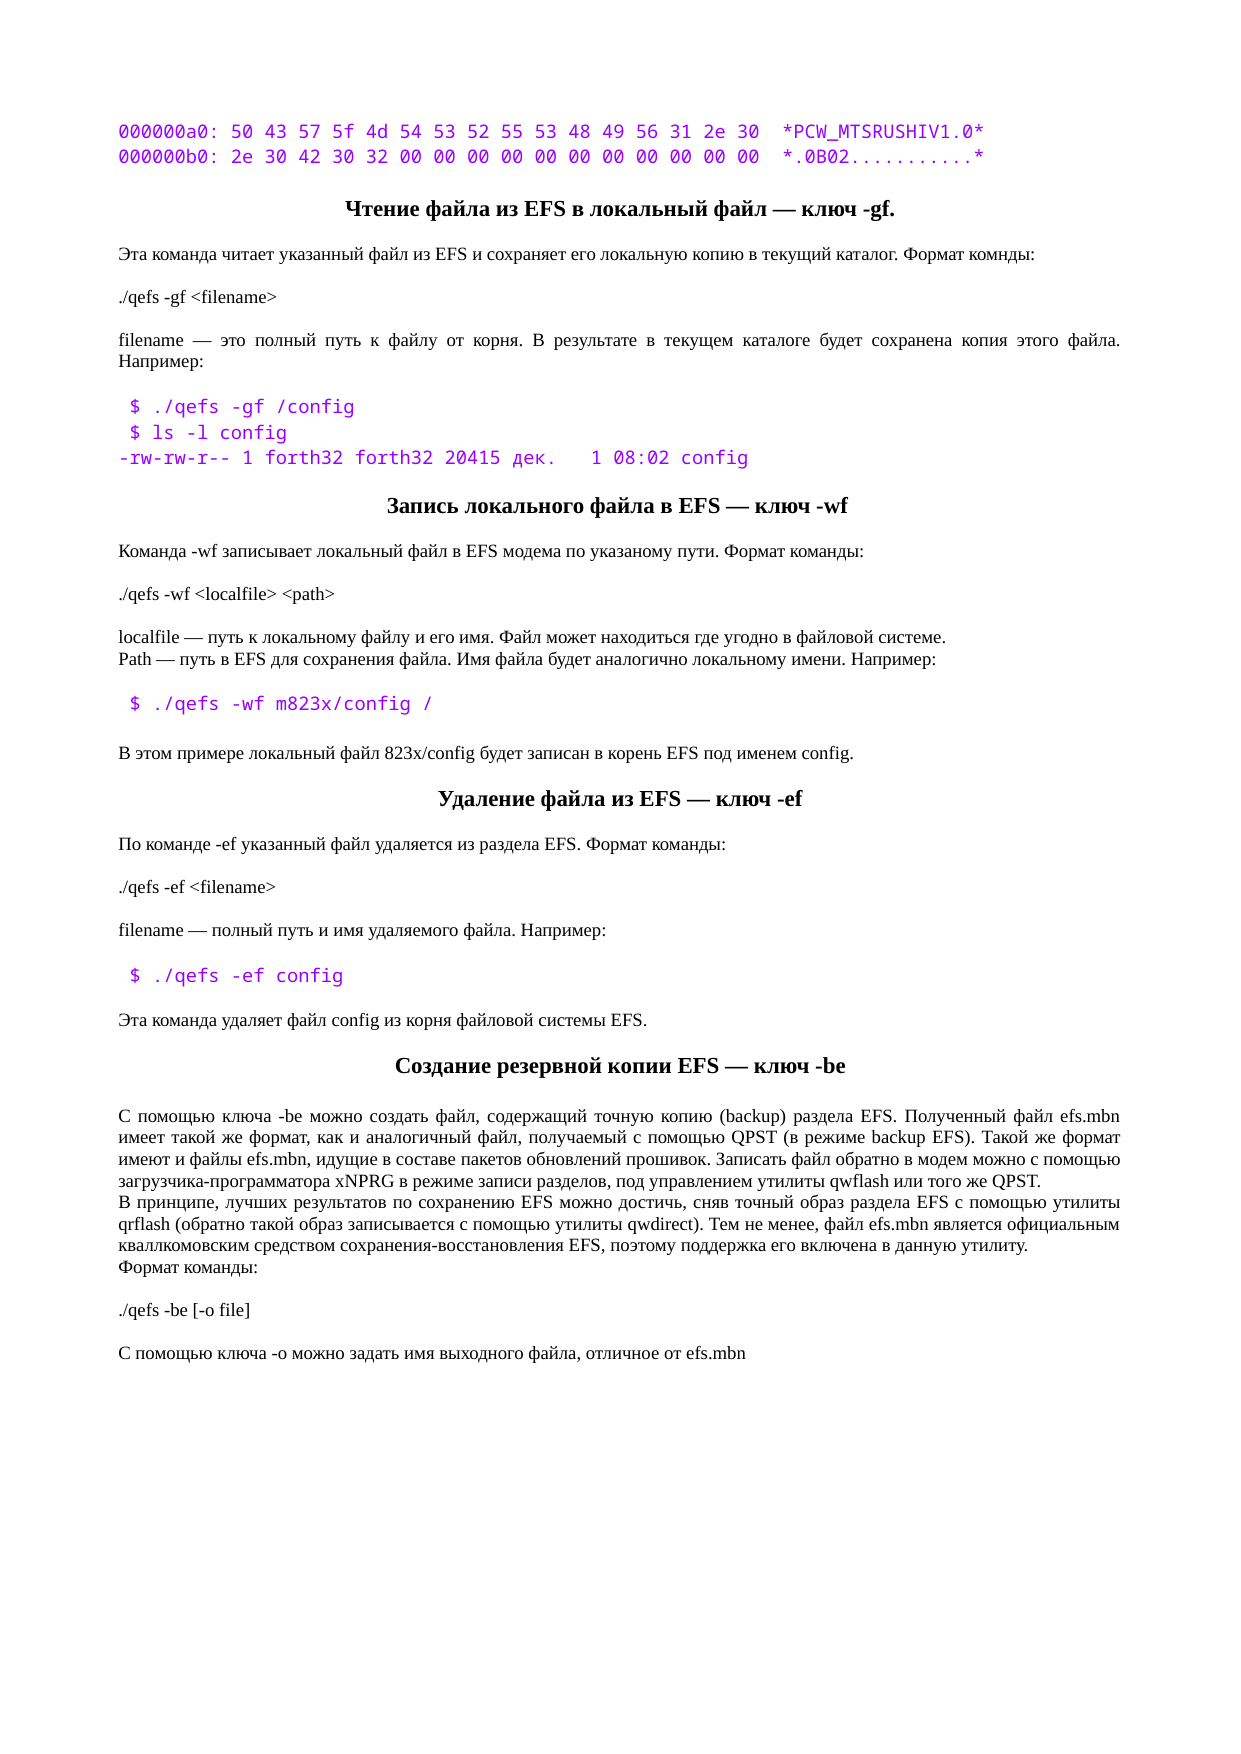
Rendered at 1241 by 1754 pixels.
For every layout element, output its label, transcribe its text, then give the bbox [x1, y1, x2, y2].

text C помощью ключа -о можно задать имя выходного файла, отличное от efs.mbn [118, 1342, 1122, 1364]
text Формат команды: [118, 1256, 1122, 1277]
text Запись локального файла в EFS — ключ -wf [118, 492, 1122, 518]
text В принципе, лучших результатов по сохранению EFS можно достичь, сняв точный образ раздела EFS с помощью утилиты qrflash (обратно такой образ записывается с помощью утилиты qwdirect). Тем не менее, файл efs.mbn является официальным кваллкомовским средством сохранения-восстановления EFS, поэтому поддержка его включена в данную утилиту. [118, 1191, 1122, 1256]
text С помощью ключа -be можно создать файл, содержащий точную копию (backup) раздела EFS. Полученный файл efs.mbn имеет такой же формат, как и аналогичный файл, получаемый с помощью QPST (в режиме backup EFS). Такой же формат имеют и файлы efs.mbn, идущие в составе пакетов обновлений прошивок. Записать файл обратно в модем можно с помощью загрузчика-программатора xNPRG в режиме записи разделов, под управлением утилиты qwflash или того же QPST. [118, 1105, 1122, 1191]
text -rw-rw-r-- 1 forth32 forth32 20415 дек. 1 08:02 config [118, 444, 1122, 470]
text filename — это полный путь к файлу от корня. В результате в текущем каталоге будет сохранена копия этого файла. Например: [118, 329, 1122, 372]
text ./qefs -ef <filename> [118, 876, 1122, 897]
text Эта команда удаляет файл config из корня файловой системы EFS. [118, 1009, 1122, 1031]
text $ ./qefs -wf m823x/config / [118, 691, 1122, 716]
text 000000a0: 50 43 57 5f 4d 54 53 52 55 53 48 49 56 31 2e 30 *PCW_MTSRUSHIV1.0* [118, 118, 1122, 144]
text Чтение файла из EFS в локальный файл — ключ -gf. [118, 195, 1122, 221]
text В этом примере локальный файл 823x/config будет записан в корень EFS под именем config. [118, 742, 1122, 763]
text По команде -ef указанный файл удаляется из раздела EFS. Формат команды: [118, 833, 1122, 854]
text ./qefs -gf <filename> [118, 286, 1122, 307]
text 000000b0: 2e 30 42 30 32 00 00 00 00 00 00 00 00 00 00 00 *.0B02...........* [118, 144, 1122, 169]
text ./qefs -be [-o file] [118, 1299, 1122, 1321]
text $ ./qefs -gf /config [118, 393, 1122, 419]
text filename — полный путь и имя удаляемого файла. Например: [118, 919, 1122, 940]
text Создание резервной копии EFS — ключ -be [118, 1052, 1122, 1078]
text Команда -wf записывает локальный файл в EFS модема по указаному пути. Формат команды: [118, 539, 1122, 561]
text Удаление файла из EFS — ключ -ef [118, 785, 1122, 811]
text ./qefs -wf <localfile> <path> [118, 583, 1122, 604]
text localfile — путь к локальному файлу и его имя. Файл может находиться где угодно в файловой системе. [118, 626, 1122, 647]
text $ ls -l config [118, 419, 1122, 444]
text $ ./qefs -ef config [118, 962, 1122, 987]
text Path — путь в EFS для сохранения файла. Имя файла будет аналогично локальному имени. Например: [118, 647, 1122, 669]
text Эта команда читает указанный файл из EFS и сохраняет его локальную копию в текущий каталог. Формат комнды: [118, 243, 1122, 264]
